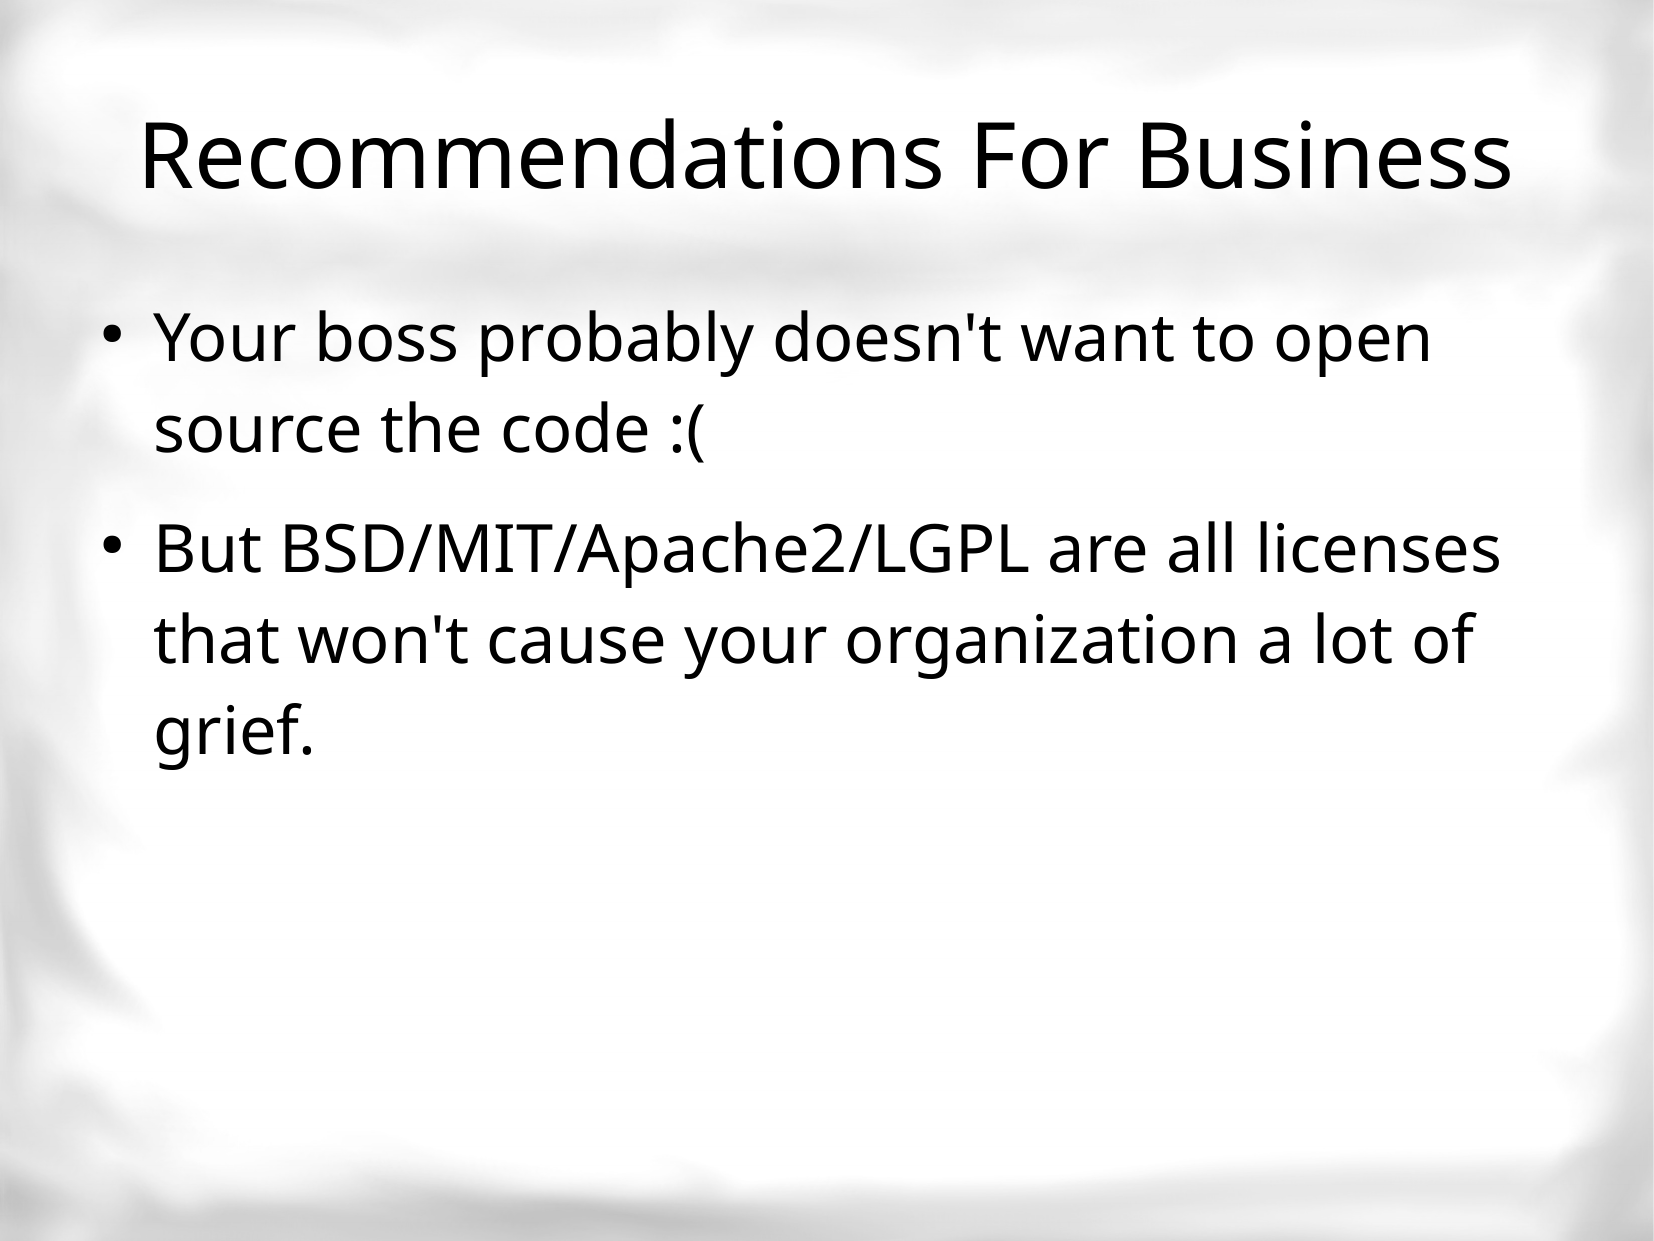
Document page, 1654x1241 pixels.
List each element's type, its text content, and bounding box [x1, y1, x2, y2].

picture [0, 0, 1654, 1241]
list Your boss probably doesn't want to open source the code :( But BSD/MIT/Apache2/LGPL are all licenses that won't cause your organization a lot of grief. [82, 290, 1538, 1010]
title Recommendations For Business [82, 49, 1571, 257]
